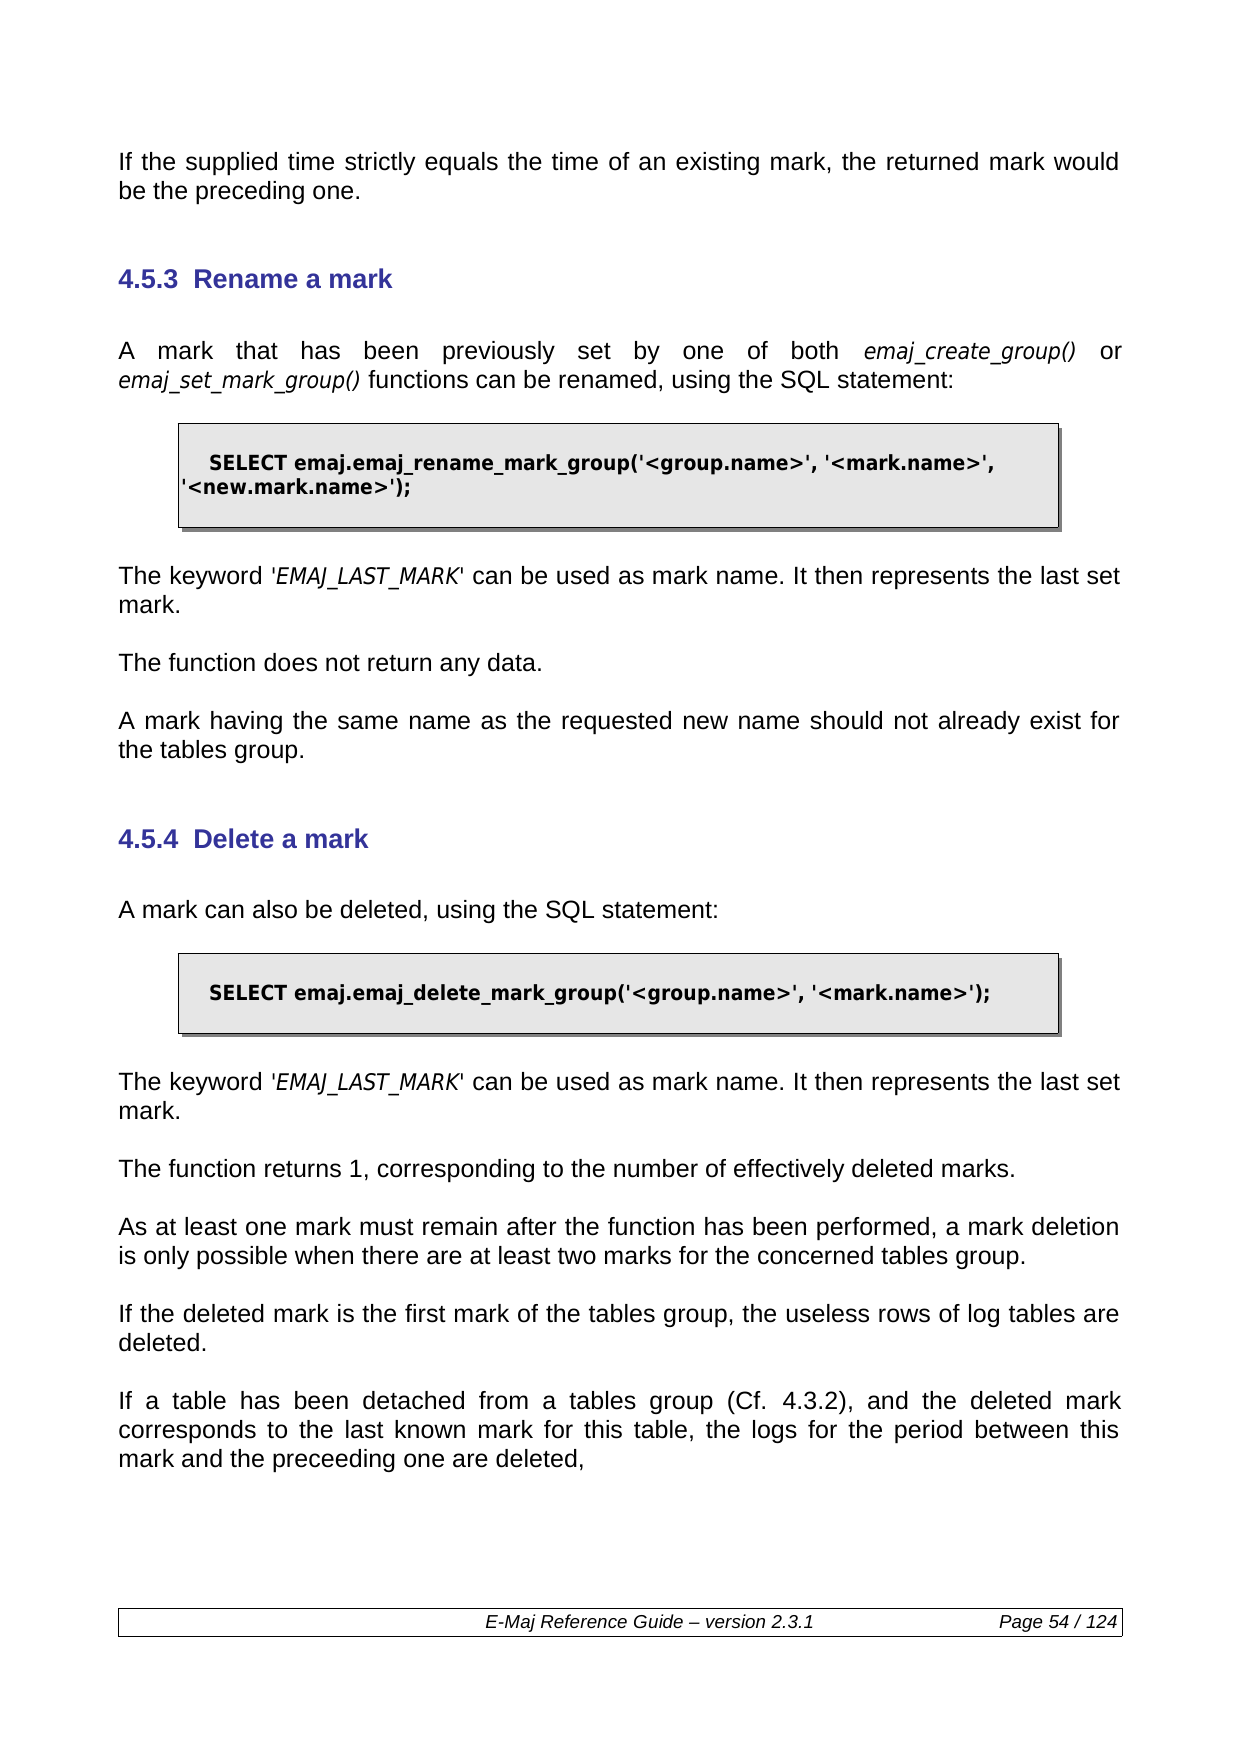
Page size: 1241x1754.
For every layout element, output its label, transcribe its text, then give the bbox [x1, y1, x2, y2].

text A mark can also be deleted, using the SQL statement: [118, 895, 1122, 924]
text The function does not return any data. [118, 648, 1122, 677]
subtitle Delete a mark [118, 822, 1122, 853]
text The keyword 'EMAJ_LAST_MARK' can be used as mark name. It then represents the last set mark. [118, 1066, 1122, 1124]
text The function returns 1, corresponding to the number of effectively deleted marks. [118, 1154, 1122, 1183]
text If the deleted mark is the first mark of the tables group, the useless rows of log tables are deleted. [118, 1299, 1122, 1357]
text SELECT emaj.emaj_delete_mark_group('<group.name>', '<mark.name>'); [179, 978, 1058, 1002]
text If the supplied time strictly equals the time of an existing mark, the returned mark would be the preceding one. [118, 147, 1122, 205]
text The keyword 'EMAJ_LAST_MARK' can be used as mark name. It then represents the last set mark. [118, 561, 1122, 619]
text As at least one mark must remain after the function has been performed, a mark deletion is only possible when there are at least two marks for the concerned tables group. [118, 1212, 1122, 1270]
subtitle Rename a mark [118, 263, 1122, 294]
text A mark that has been previously set by one of both emaj_create_group() or emaj_set_mark_group() functions can be renamed, using the SQL statement: [118, 336, 1122, 394]
text If a table has been detached from a tables group (Cf. 4.3.2), and the deleted mark corresponds to the last known mark for this table, the logs for the period between this mark and the preceeding one are deleted, [118, 1386, 1122, 1473]
text SELECT emaj.emaj_rename_mark_group('<group.name>', '<mark.name>', '<new.mark.name>'); [179, 448, 1058, 497]
text A mark having the same name as the requested new name should not already exist for the tables group. [118, 706, 1122, 764]
